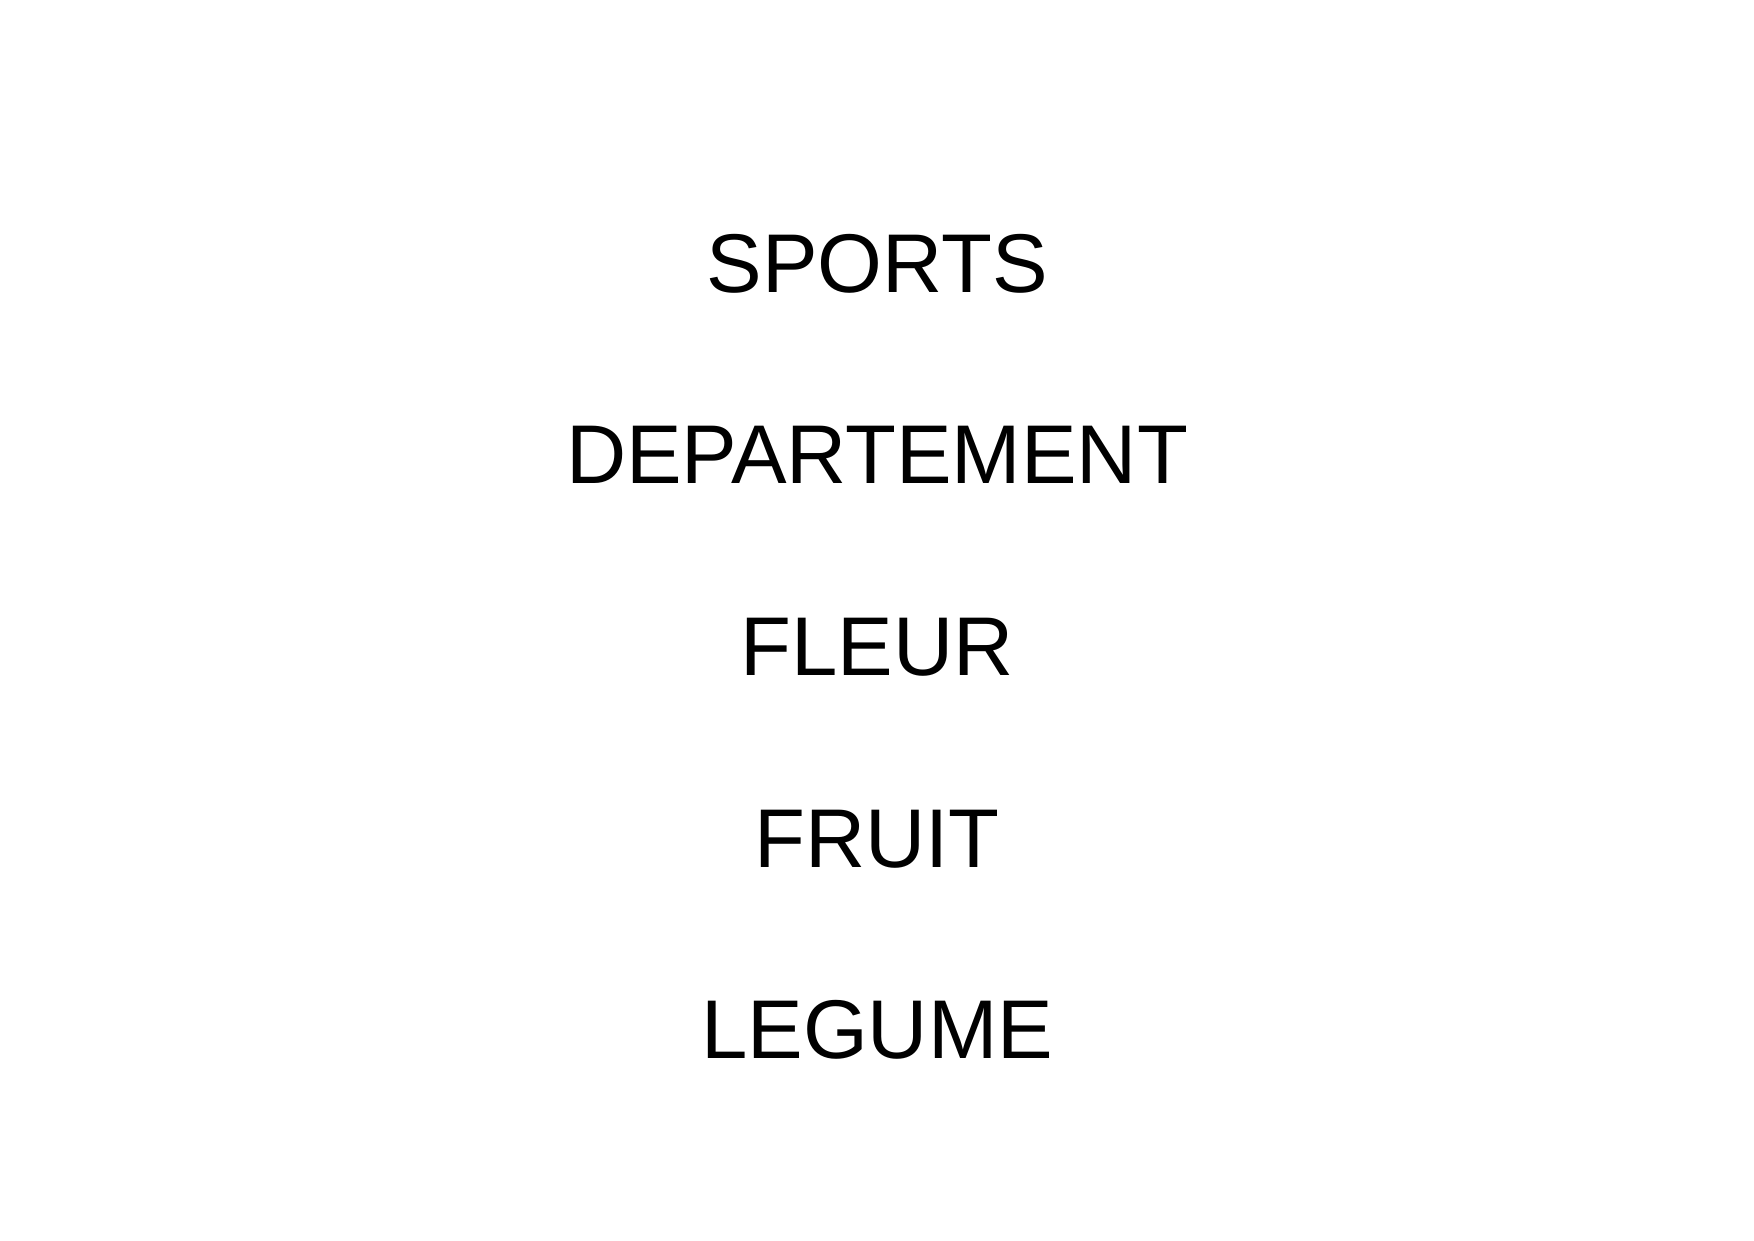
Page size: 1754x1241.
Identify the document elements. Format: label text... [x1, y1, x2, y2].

text SPORTS [118, 214, 1636, 310]
text FLEUR [118, 597, 1636, 693]
text FRUIT [118, 789, 1636, 885]
text LEGUME [118, 981, 1636, 1076]
text DEPARTEMENT [118, 406, 1636, 501]
